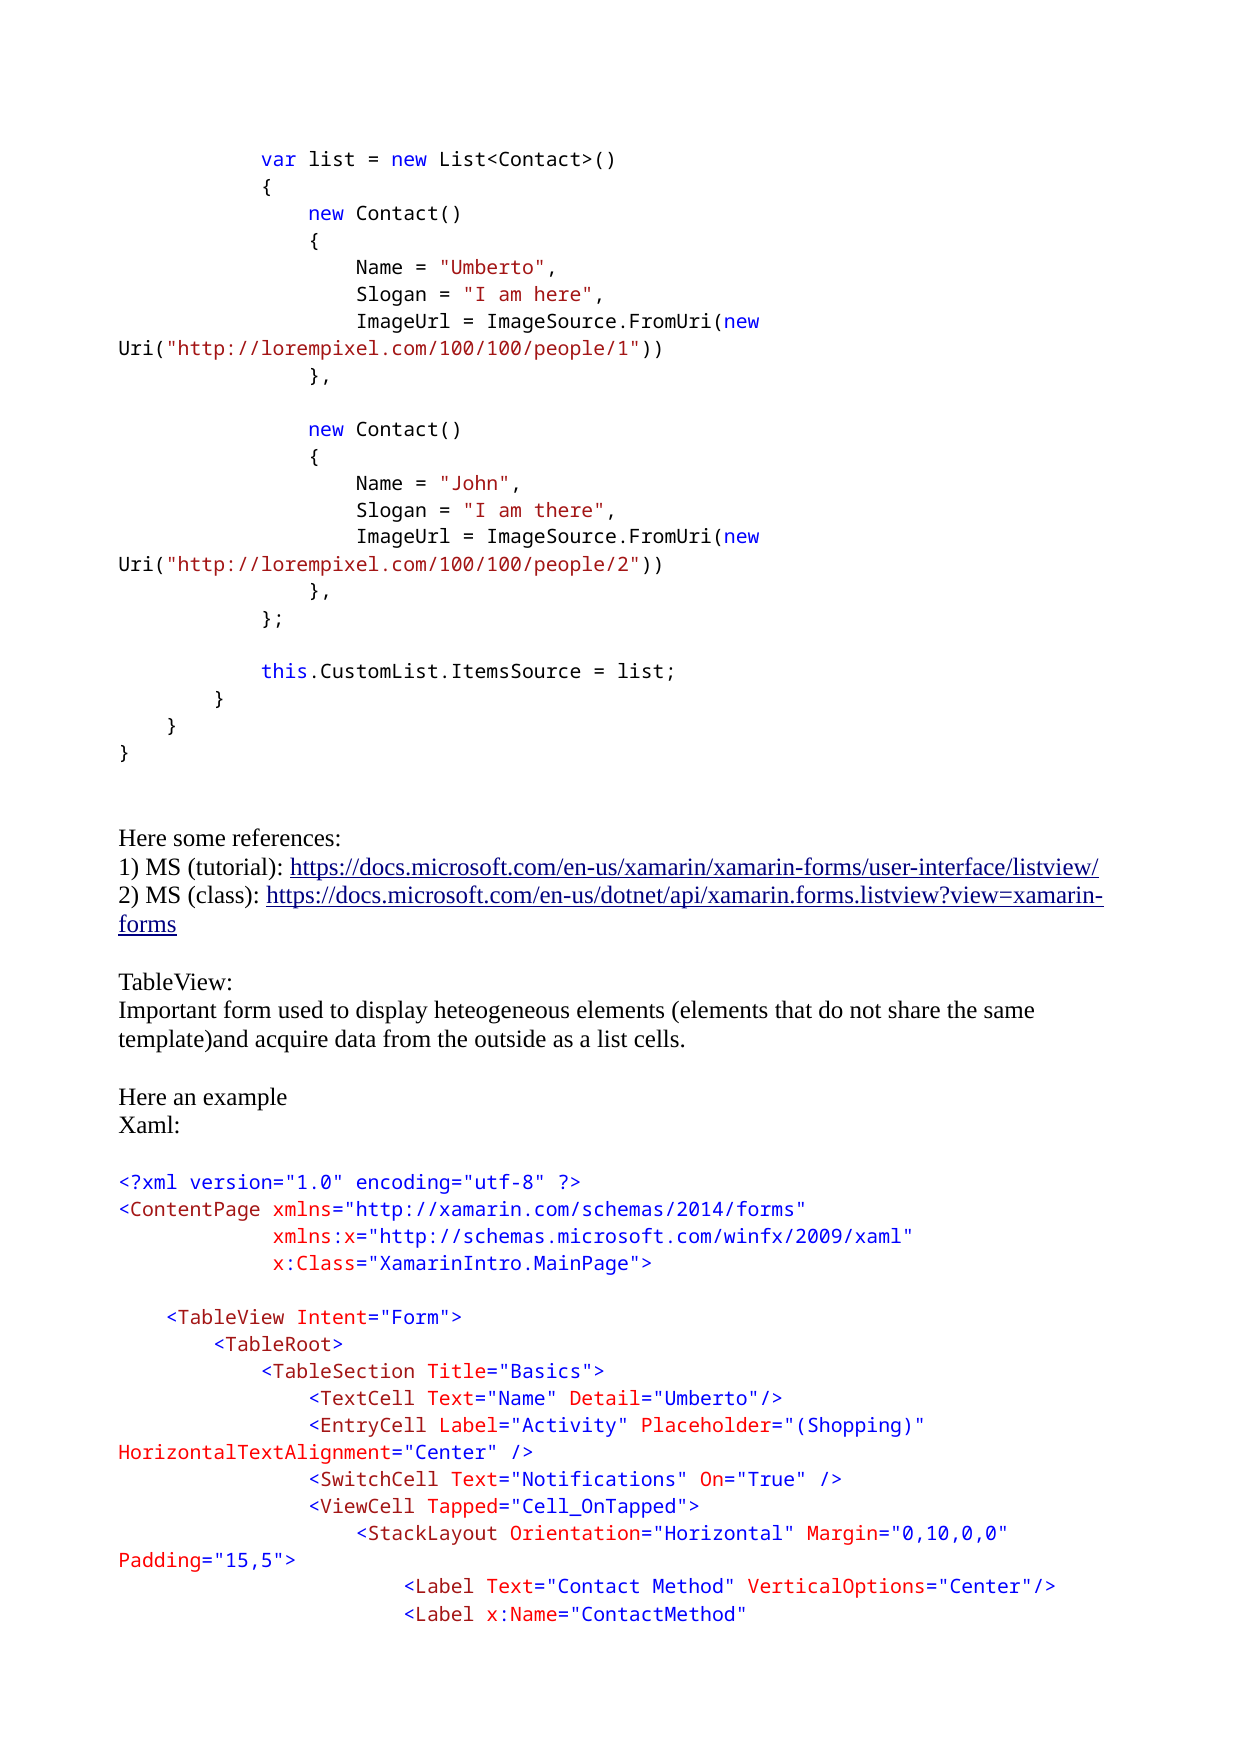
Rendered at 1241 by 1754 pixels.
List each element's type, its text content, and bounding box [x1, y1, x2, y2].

text this.CustomList.ItemsSource = list; [118, 658, 1122, 685]
text <ViewCell Tapped="Cell_OnTapped"> [118, 1492, 1122, 1519]
text <SwitchCell Text="Notifications" On="True" /> [118, 1465, 1122, 1492]
text <Label Text="Contact Method" VerticalOptions="Center"/> [118, 1573, 1122, 1600]
text <ContentPage xmlns="http://xamarin.com/schemas/2014/forms" [118, 1195, 1122, 1222]
text 2) MS (class): https://docs.microsoft.com/en-us/dotnet/api/xamarin.forms.listview?view=xamarin-forms [118, 881, 1122, 938]
text <StackLayout Orientation="Horizontal" Margin="0,10,0,0" Padding="15,5"> [118, 1519, 1122, 1573]
text Here an example [118, 1082, 1122, 1111]
text <TableView Intent="Form"> [118, 1303, 1122, 1330]
text <TableRoot> [118, 1330, 1122, 1357]
text xmlns:x="http://schemas.microsoft.com/winfx/2009/xaml" [118, 1222, 1122, 1249]
text }, [118, 577, 1122, 604]
text var list = new List<Contact>() [118, 145, 1122, 172]
text Slogan = "I am here", [118, 280, 1122, 307]
text Important form used to display heteogeneous elements (elements that do not share the same template)and acquire data from the outside as a list cells. [118, 996, 1122, 1053]
text new Contact() [118, 415, 1122, 442]
text Xaml: [118, 1111, 1122, 1139]
text TableView: [118, 967, 1122, 996]
text Here some references: [118, 823, 1122, 852]
text }, [118, 361, 1122, 388]
text } [118, 685, 1122, 712]
text ImageUrl = ImageSource.FromUri(new Uri("http://lorempixel.com/100/100/people/2")) [118, 523, 1122, 577]
text <EntryCell Label="Activity" Placeholder="(Shopping)" HorizontalTextAlignment="Center" /> [118, 1411, 1122, 1465]
text { [118, 172, 1122, 199]
text <Label x:Name="ContactMethod" [118, 1600, 1122, 1627]
text <?xml version="1.0" encoding="utf-8" ?> [118, 1168, 1122, 1195]
text Slogan = "I am there", [118, 496, 1122, 523]
text 1) MS (tutorial): https://docs.microsoft.com/en-us/xamarin/xamarin-forms/user-interface/listview/ [118, 852, 1122, 881]
text <TableSection Title="Basics"> [118, 1357, 1122, 1384]
text ImageUrl = ImageSource.FromUri(new Uri("http://lorempixel.com/100/100/people/1")) [118, 307, 1122, 361]
text { [118, 226, 1122, 253]
text x:Class="XamarinIntro.MainPage"> [118, 1249, 1122, 1276]
text Name = "John", [118, 469, 1122, 496]
text <TextCell Text="Name" Detail="Umberto"/> [118, 1384, 1122, 1411]
text Name = "Umberto", [118, 253, 1122, 280]
text }; [118, 604, 1122, 631]
text } [118, 739, 1122, 766]
text } [118, 712, 1122, 739]
text { [118, 442, 1122, 469]
text new Contact() [118, 199, 1122, 226]
